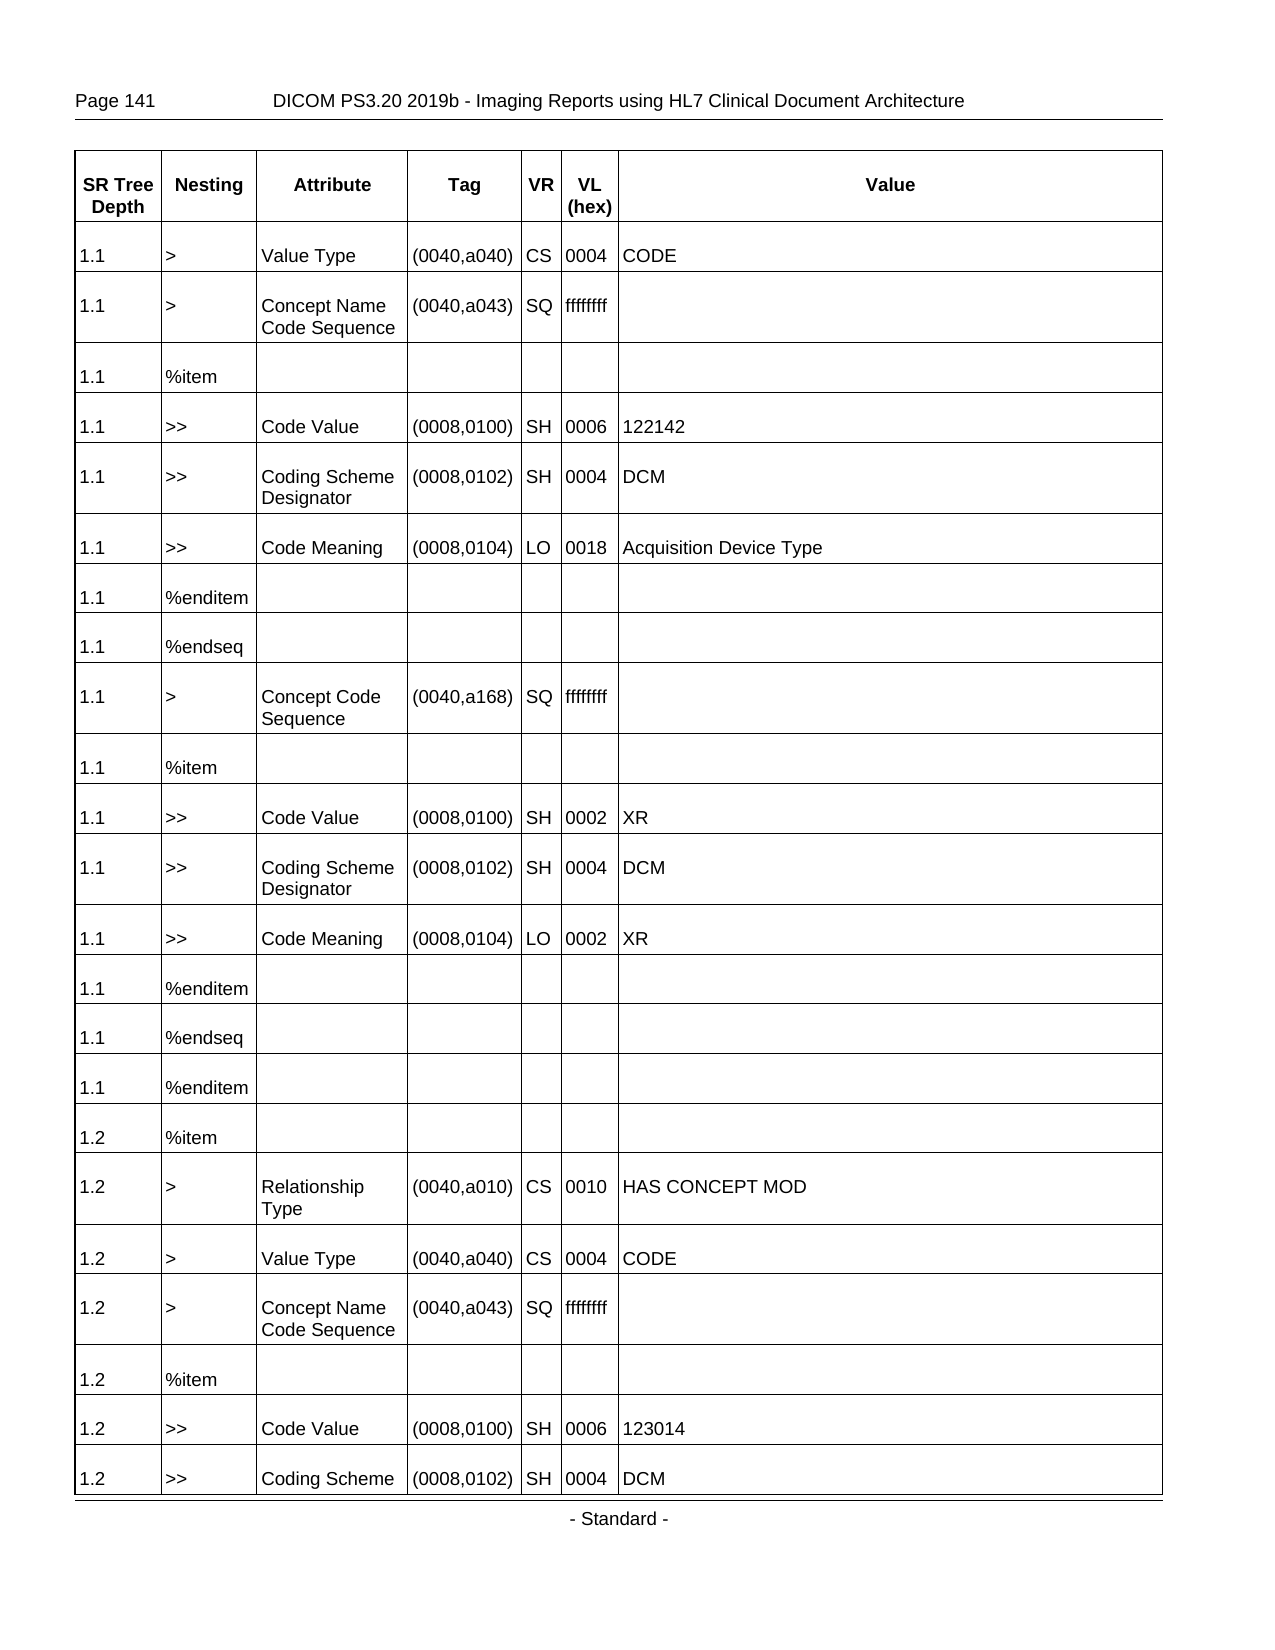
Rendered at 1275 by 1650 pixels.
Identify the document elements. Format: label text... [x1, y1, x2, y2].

table_cell [408, 1004, 521, 1053]
table_cell 123014 [619, 1395, 1162, 1444]
table_cell [562, 613, 618, 662]
table_cell [619, 1274, 1162, 1344]
table_cell [408, 1345, 521, 1394]
table_cell 1.1 [76, 343, 161, 392]
table_cell [522, 613, 561, 662]
table_cell DCM [619, 443, 1162, 513]
table_cell 0006 [562, 393, 618, 442]
table_cell 1.1 [76, 955, 161, 1003]
table_cell SH [522, 1395, 561, 1444]
table_header Value [619, 151, 1162, 221]
table_cell SQ [522, 272, 561, 342]
table_cell [619, 343, 1162, 392]
table_cell 1.1 [76, 564, 161, 612]
table_cell 1.2 [76, 1445, 161, 1493]
table_cell > [162, 1153, 256, 1223]
table_cell [408, 1104, 521, 1152]
table_cell [408, 564, 521, 612]
table_cell [619, 1054, 1162, 1102]
table_cell Value Type [257, 1225, 407, 1273]
table_cell 122142 [619, 393, 1162, 442]
table_cell 0004 [562, 222, 618, 271]
table_cell > [162, 1274, 256, 1344]
table_cell [257, 955, 407, 1003]
table_cell Code Value [257, 784, 407, 832]
table_cell 1.1 [76, 272, 161, 342]
table_cell Concept Name Code Sequence [257, 1274, 407, 1344]
table_cell [257, 1004, 407, 1053]
table_cell [522, 1104, 561, 1152]
table_cell Code Meaning [257, 514, 407, 562]
table_cell %item [162, 1104, 256, 1152]
table_cell LO [522, 514, 561, 562]
table_cell Code Meaning [257, 905, 407, 953]
table_cell 1.2 [76, 1345, 161, 1394]
table_cell [257, 564, 407, 612]
table_cell 1.1 [76, 663, 161, 733]
table_cell [522, 1054, 561, 1102]
table_cell 1.1 [76, 1004, 161, 1053]
table_cell [408, 734, 521, 783]
table_cell %enditem [162, 564, 256, 612]
table_cell [257, 734, 407, 783]
table_cell Concept Code Sequence [257, 663, 407, 733]
table_cell (0040,a043) [408, 1274, 521, 1344]
table_cell (0008,0102) [408, 1445, 521, 1493]
table_cell LO [522, 905, 561, 953]
table_cell [522, 734, 561, 783]
table_cell 0004 [562, 1225, 618, 1273]
table_cell Coding Scheme Designator [257, 834, 407, 904]
table_cell [562, 1104, 618, 1152]
table_cell Code Value [257, 1395, 407, 1444]
table_cell 0010 [562, 1153, 618, 1223]
table_cell >> [162, 393, 256, 442]
table_cell 1.2 [76, 1274, 161, 1344]
table_cell 0002 [562, 784, 618, 832]
table_cell Coding Scheme [257, 1445, 407, 1493]
table_cell SH [522, 443, 561, 513]
table_cell (0040,a040) [408, 222, 521, 271]
table_cell [562, 1054, 618, 1102]
table_cell [257, 1345, 407, 1394]
table_cell [522, 564, 561, 612]
table_cell [619, 613, 1162, 662]
table_cell [408, 1054, 521, 1102]
table_cell [619, 663, 1162, 733]
table_cell DCM [619, 834, 1162, 904]
table_cell [619, 734, 1162, 783]
table_cell 1.1 [76, 443, 161, 513]
table_cell [562, 564, 618, 612]
table_cell SH [522, 393, 561, 442]
table_cell (0040,a168) [408, 663, 521, 733]
table_cell [619, 1004, 1162, 1053]
table_cell [522, 955, 561, 1003]
table_cell DCM [619, 1445, 1162, 1493]
table_cell [257, 343, 407, 392]
table_cell SQ [522, 1274, 561, 1344]
table_cell 0004 [562, 1445, 618, 1493]
table_cell Concept Name Code Sequence [257, 272, 407, 342]
table_cell >> [162, 1395, 256, 1444]
table_cell (0008,0104) [408, 905, 521, 953]
table_header SR Tree Depth [76, 151, 161, 221]
table_cell CS [522, 1225, 561, 1273]
table_cell [522, 1345, 561, 1394]
table_cell [562, 1004, 618, 1053]
table_cell Value Type [257, 222, 407, 271]
table_cell CS [522, 222, 561, 271]
table_cell 1.1 [76, 905, 161, 953]
table_cell 0002 [562, 905, 618, 953]
table_cell (0008,0104) [408, 514, 521, 562]
table_cell [522, 1004, 561, 1053]
table_header Attribute [257, 151, 407, 221]
table_cell >> [162, 1445, 256, 1493]
table_cell CS [522, 1153, 561, 1223]
table_cell (0008,0102) [408, 443, 521, 513]
table_cell 0018 [562, 514, 618, 562]
table_cell [562, 1345, 618, 1394]
table_cell 1.1 [76, 514, 161, 562]
table_cell [619, 272, 1162, 342]
table_cell XR [619, 905, 1162, 953]
table_cell >> [162, 443, 256, 513]
table_cell 0006 [562, 1395, 618, 1444]
table_cell [522, 343, 561, 392]
table_cell SQ [522, 663, 561, 733]
table_cell [257, 1054, 407, 1102]
table_header VL (hex) [562, 151, 618, 221]
table_cell > [162, 1225, 256, 1273]
table_cell 1.1 [76, 222, 161, 271]
table_cell [408, 613, 521, 662]
table_cell (0008,0102) [408, 834, 521, 904]
table_cell ffffffff [562, 663, 618, 733]
table_cell Relationship Type [257, 1153, 407, 1223]
table_cell >> [162, 834, 256, 904]
table_cell [257, 1104, 407, 1152]
table_cell 1.1 [76, 1054, 161, 1102]
table_cell %item [162, 734, 256, 783]
table_cell %item [162, 343, 256, 392]
table_cell %item [162, 1345, 256, 1394]
table_cell SH [522, 784, 561, 832]
table_cell %enditem [162, 955, 256, 1003]
table_cell [562, 343, 618, 392]
table_cell 1.1 [76, 393, 161, 442]
table_cell [619, 1345, 1162, 1394]
table_cell HAS CONCEPT MOD [619, 1153, 1162, 1223]
table_cell Coding Scheme Designator [257, 443, 407, 513]
table_cell [562, 734, 618, 783]
table_cell SH [522, 1445, 561, 1493]
table_cell 1.1 [76, 734, 161, 783]
table_cell XR [619, 784, 1162, 832]
table_cell >> [162, 905, 256, 953]
table_cell > [162, 663, 256, 733]
table_cell (0040,a043) [408, 272, 521, 342]
table_cell > [162, 272, 256, 342]
table_cell [257, 613, 407, 662]
table_cell >> [162, 514, 256, 562]
table_cell ffffffff [562, 1274, 618, 1344]
table_header Tag [408, 151, 521, 221]
table_cell Acquisition Device Type [619, 514, 1162, 562]
table_cell %enditem [162, 1054, 256, 1102]
table_cell 1.1 [76, 613, 161, 662]
table_cell %endseq [162, 613, 256, 662]
table_cell >> [162, 784, 256, 832]
table_cell [408, 955, 521, 1003]
table_cell SH [522, 834, 561, 904]
table_cell 0004 [562, 834, 618, 904]
table_cell CODE [619, 1225, 1162, 1273]
table_cell [619, 1104, 1162, 1152]
table_cell > [162, 222, 256, 271]
table_cell 1.1 [76, 834, 161, 904]
table_cell (0008,0100) [408, 784, 521, 832]
table_cell 1.2 [76, 1104, 161, 1152]
table_cell (0040,a010) [408, 1153, 521, 1223]
table_cell CODE [619, 222, 1162, 271]
table_cell 1.1 [76, 784, 161, 832]
table_cell (0040,a040) [408, 1225, 521, 1273]
table_cell [562, 955, 618, 1003]
table_cell (0008,0100) [408, 393, 521, 442]
table_cell %endseq [162, 1004, 256, 1053]
table_cell [619, 564, 1162, 612]
table_header Nesting [162, 151, 256, 221]
table_cell 1.2 [76, 1395, 161, 1444]
table_cell [408, 343, 521, 392]
table_cell (0008,0100) [408, 1395, 521, 1444]
table_cell 0004 [562, 443, 618, 513]
table_cell 1.2 [76, 1225, 161, 1273]
table_cell ffffffff [562, 272, 618, 342]
table_cell 1.2 [76, 1153, 161, 1223]
table_header VR [522, 151, 561, 221]
table_cell Code Value [257, 393, 407, 442]
table_cell [619, 955, 1162, 1003]
